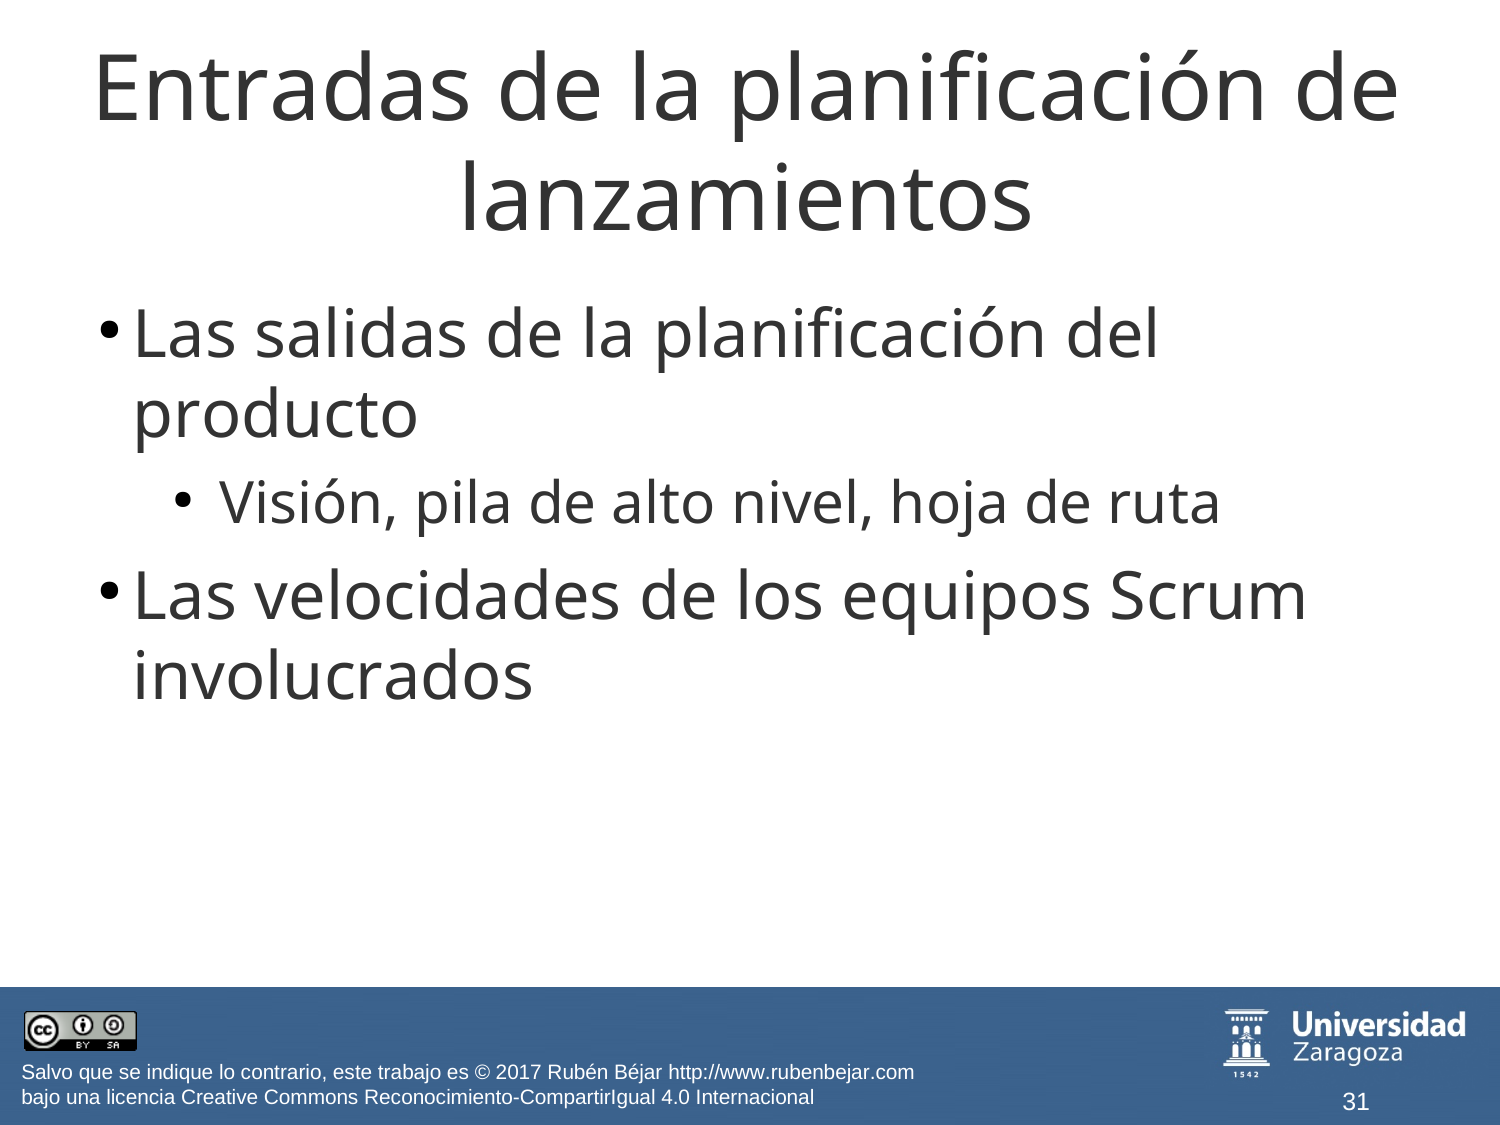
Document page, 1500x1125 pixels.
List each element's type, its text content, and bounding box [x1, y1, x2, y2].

title Entradas de la planificación de lanzamientos [74, 21, 1420, 257]
picture [0, 987, 1500, 1125]
list Las salidas de la planificación del producto Visión, pila de alto nivel, hoja de ruta Las velocidades de los equipos Scrum involucrados [82, 283, 1418, 957]
